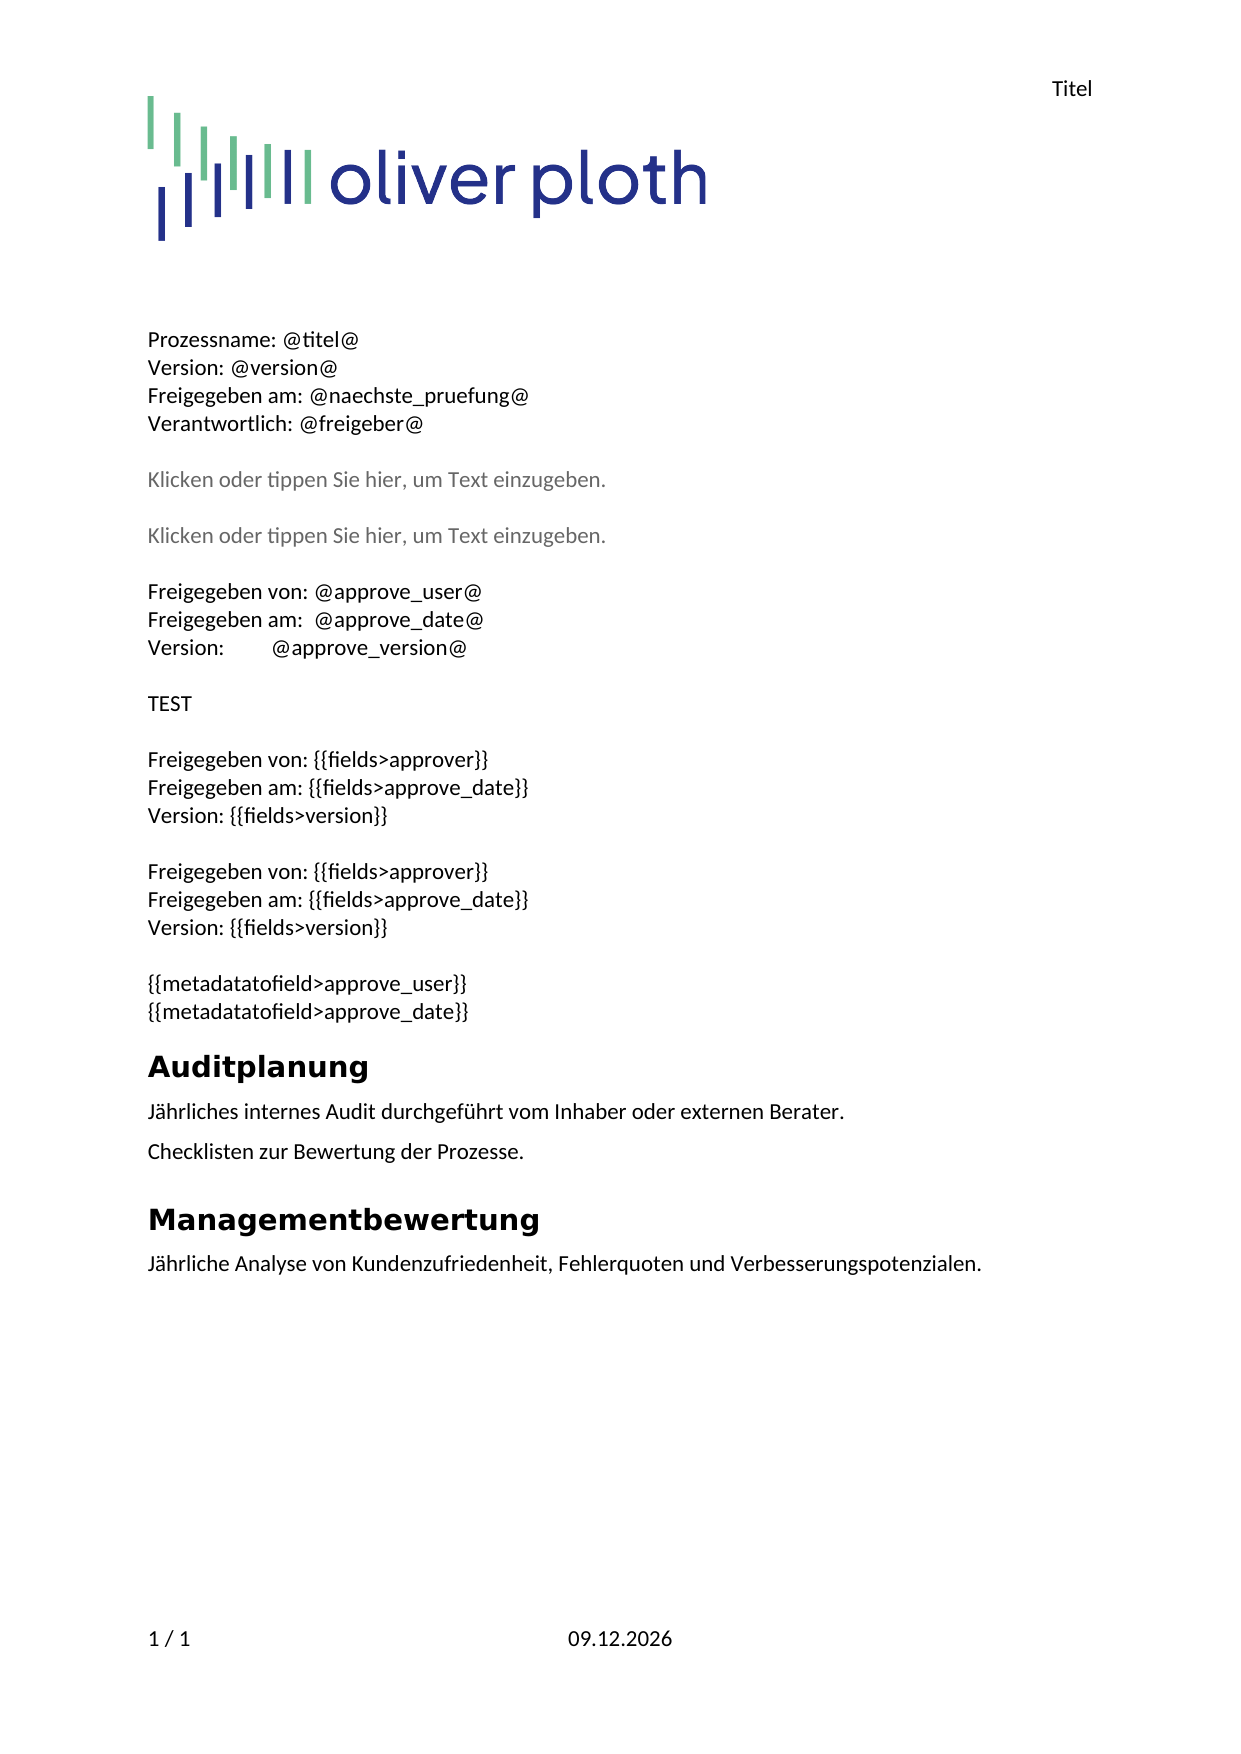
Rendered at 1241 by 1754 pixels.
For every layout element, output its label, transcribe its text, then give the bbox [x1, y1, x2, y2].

text Jährliche Analyse von Kundenzufriedenheit, Fehlerquoten und Verbesserungspotenzialen. [148, 1249, 1093, 1277]
text Klicken oder tippen Sie hier, um Text einzugeben. [148, 465, 1093, 493]
subtitle Auditplanung [148, 1050, 1093, 1084]
text TEST [148, 689, 1093, 717]
text Freigegeben am: @naechste_pruefung@ [148, 381, 1093, 409]
text Freigegeben von: {{fields>approver}} [148, 857, 1093, 885]
text Checklisten zur Bewertung der Prozesse. [148, 1137, 1093, 1165]
text Version: {{fields>version}} [148, 913, 1093, 941]
text Version: @approve_version@ [148, 633, 1093, 661]
text Freigegeben am: {{fields>approve_date}} [148, 885, 1093, 913]
text {{metadatatofield>approve_date}} [148, 997, 1093, 1025]
text Jährliches internes Audit durchgeführt vom Inhaber oder externen Berater. [148, 1097, 1093, 1125]
text Freigegeben am: @approve_date@ [148, 605, 1093, 633]
text Klicken oder tippen Sie hier, um Text einzugeben. [148, 521, 1093, 549]
text Freigegeben am: {{fields>approve_date}} [148, 773, 1093, 801]
text Version: @version@ [148, 353, 1093, 381]
text Verantwortlich: @freigeber@ [148, 409, 1093, 437]
text {{metadatatofield>approve_user}} [148, 969, 1093, 997]
text Version: {{fields>version}} [148, 801, 1093, 829]
text Freigegeben von: @approve_user@ [148, 577, 1093, 605]
subtitle Managementbewertung [148, 1203, 1093, 1237]
text Prozessname: @titel@ [148, 325, 1093, 353]
text Freigegeben von: {{fields>approver}} [148, 745, 1093, 773]
